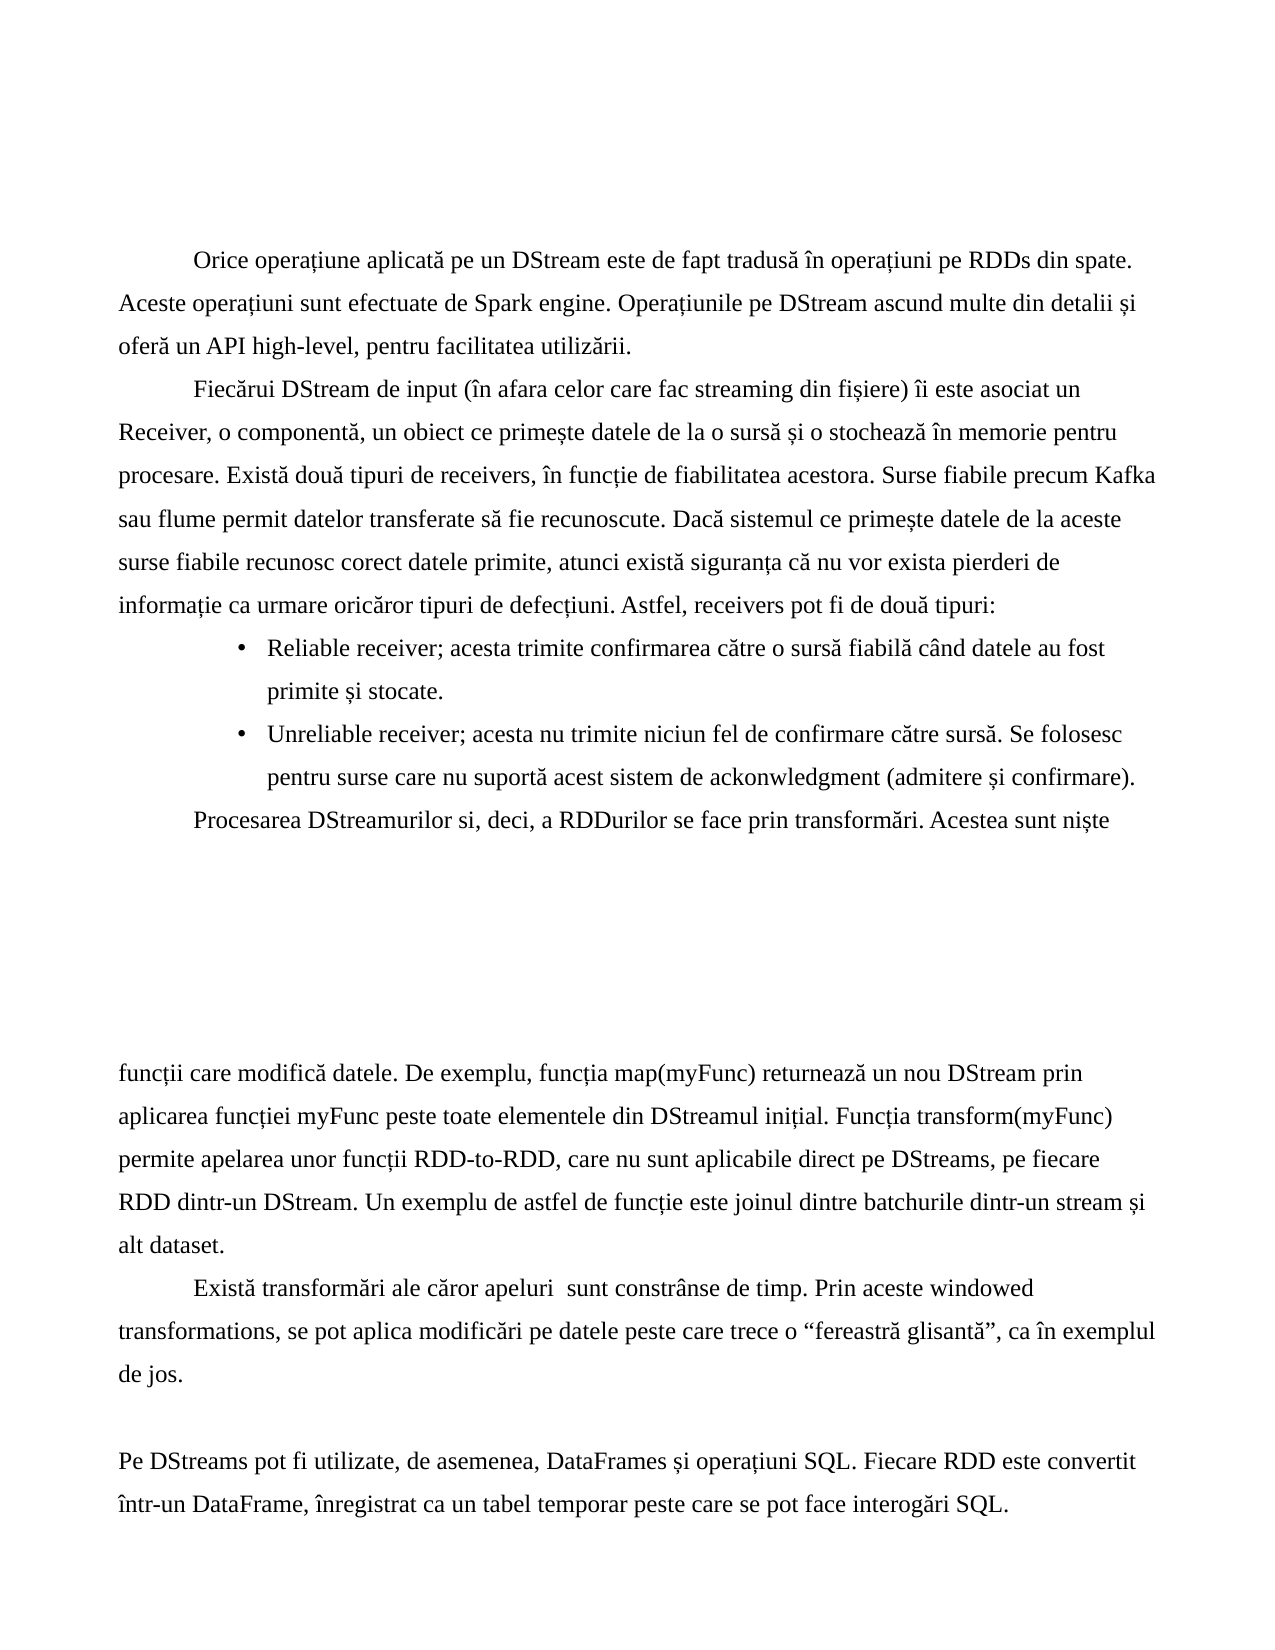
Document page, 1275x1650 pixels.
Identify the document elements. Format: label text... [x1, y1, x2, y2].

text Există transformări ale căror apeluri sunt constrânse de timp. Prin aceste windowed transformations, se pot aplica modificări pe datele peste care trece o “fereastră glisantă”, ca în exemplul de jos. [118, 1273, 1157, 1388]
list Reliable receiver; acesta trimite confirmarea către o sursă fiabilă când datele au fost primite și stocate. [237, 633, 1157, 705]
text Fiecărui DStream de input (în afara celor care fac streaming din fișiere) îi este asociat un Receiver, o componentă, un obiect ce primește datele de la o sursă și o stochează în memorie pentru procesare. Există două tipuri de receivers, în funcție de fiabilitatea acestora. Surse fiabile precum Kafka sau flume permit datelor transferate să fie recunoscute. Dacă sistemul ce primește datele de la aceste surse fiabile recunosc corect datele primite, atunci există siguranța că nu vor exista pierderi de informație ca urmare oricăror tipuri de defecțiuni. Astfel, receivers pot fi de două tipuri: [118, 374, 1157, 619]
text Pe DStreams pot fi utilizate, de asemenea, DataFrames și operațiuni SQL. Fiecare RDD este convertit într-un DataFrame, înregistrat ca un tabel temporar peste care se pot face interogări SQL. [118, 1446, 1157, 1518]
text Orice operațiune aplicată pe un DStream este de fapt tradusă în operațiuni pe RDDs din spate. Aceste operațiuni sunt efectuate de Spark engine. Operațiunile pe DStream ascund multe din detalii și oferă un API high-level, pentru facilitatea utilizării. [118, 245, 1157, 360]
list Unreliable receiver; acesta nu trimite niciun fel de confirmare către sursă. Se folosesc pentru surse care nu suportă acest sistem de ackonwledgment (admitere și confirmare). [237, 719, 1157, 791]
text Procesarea DStreamurilor si, deci, a RDDurilor se face prin transformări. Acestea sunt niște funcții care modifică datele. De exemplu, funcția map(myFunc) returnează un nou DStream prin aplicarea funcției myFunc peste toate elementele din DStreamul inițial. Funcția transform(myFunc) permite apelarea unor funcții RDD-to-RDD, care nu sunt aplicabile direct pe DStreams, pe fiecare RDD dintr-un DStream. Un exemplu de astfel de funcție este joinul dintre batchurile dintr-un stream și alt dataset. [118, 806, 1157, 1259]
